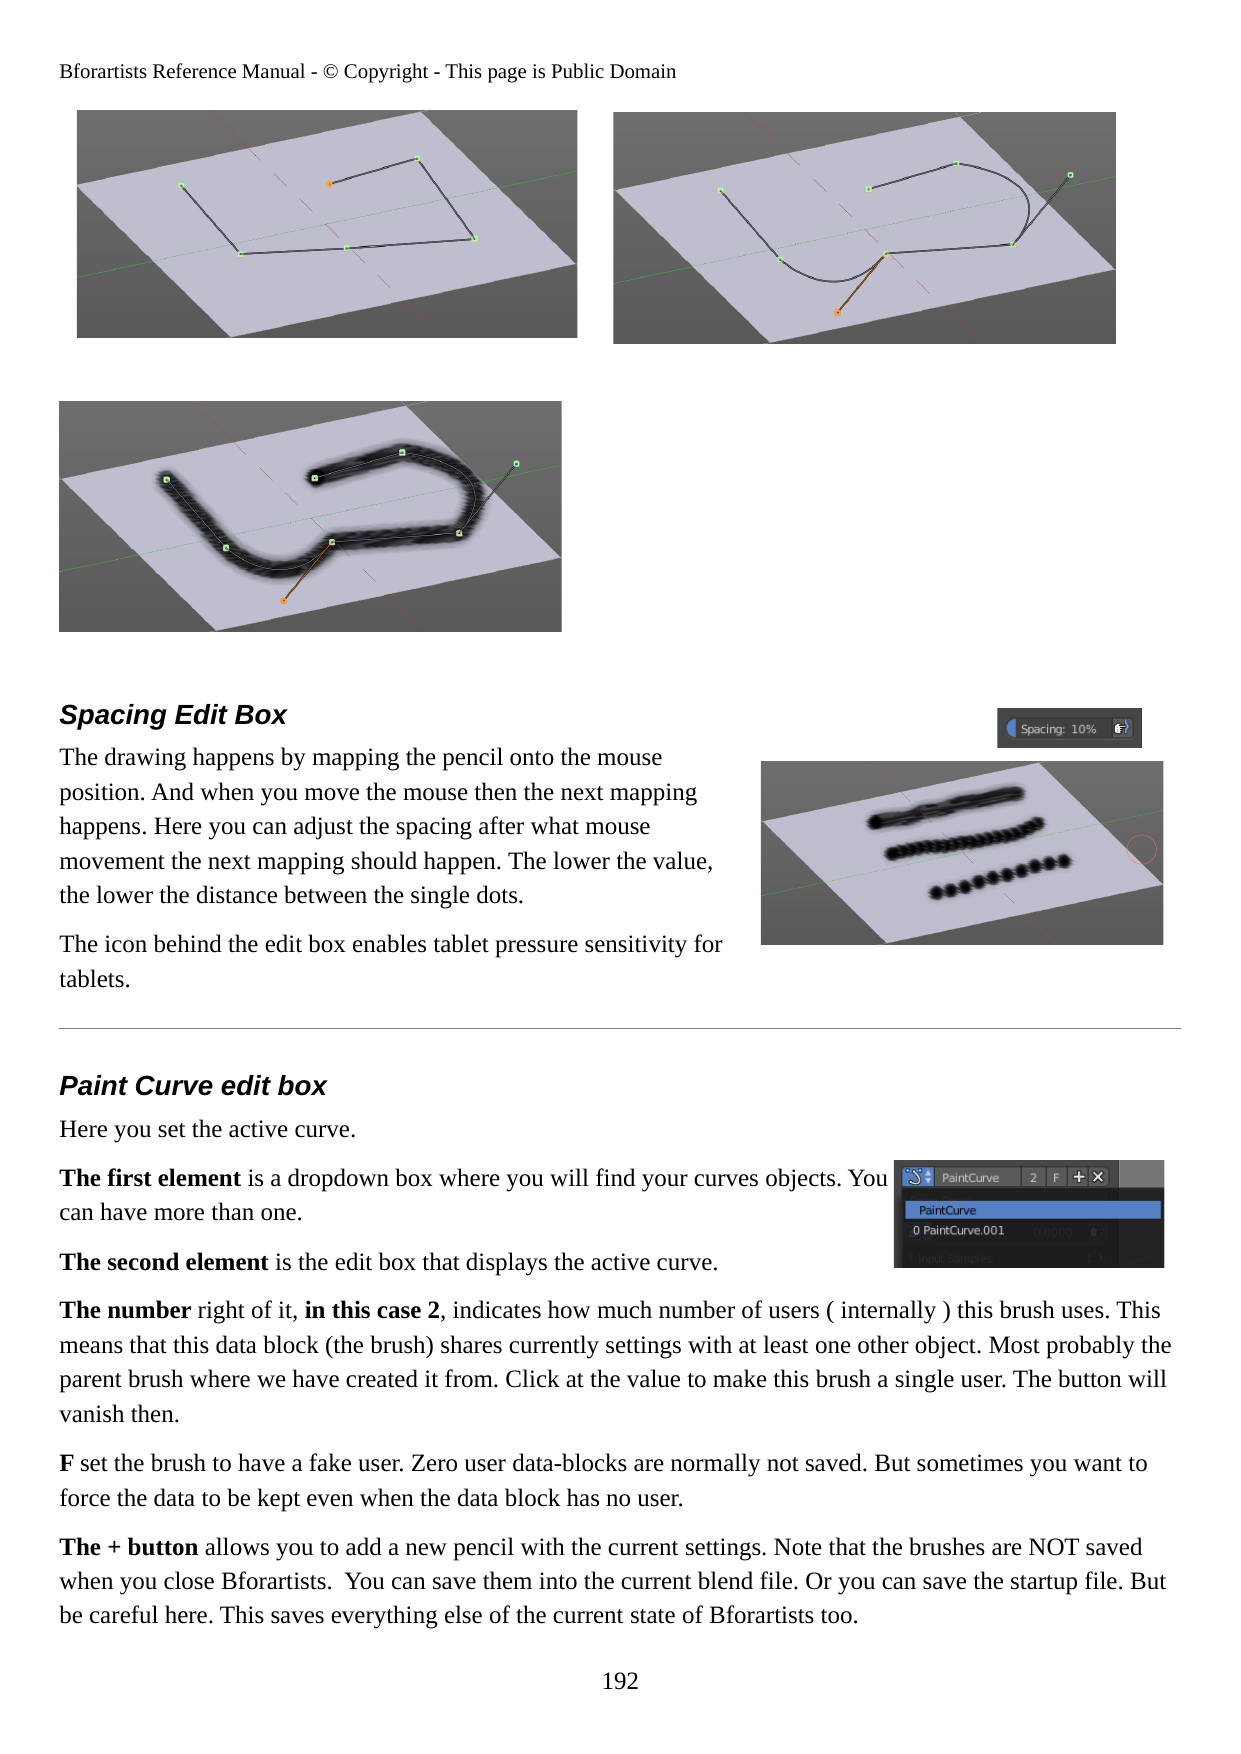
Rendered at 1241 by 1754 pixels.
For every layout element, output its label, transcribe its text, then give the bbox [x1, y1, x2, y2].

text The icon behind the edit box enables tablet pressure sensitivity for tablets. [59, 929, 1181, 993]
subtitle Spacing Edit Box [59, 698, 1181, 730]
picture [760, 761, 1164, 945]
text The + button allows you to add a new pencil with the current settings. Note that the brushes are NOT saved when you close Bforartists. You can save them into the current blend file. Or you can save the startup file. But be careful here. This saves everything else of the current state of Bforartists too. [59, 1532, 1181, 1629]
picture [997, 708, 1142, 748]
text Here you set the active curve. [59, 1114, 1181, 1143]
picture [59, 401, 562, 632]
text The number right of it, in this case 2, indicates how much number of users ( internally ) this brush uses. This means that this data block (the brush) shares currently settings with at least one other object. Most probably the parent brush where we have created it from. Click at the value to make this brush a single user. The button will vanish then. [59, 1296, 1181, 1428]
picture [893, 1160, 1165, 1268]
picture [76, 110, 578, 338]
text The first element is a dropdown box where you will find your curves objects. You can have more than one. [59, 1163, 893, 1226]
text The drawing happens by mapping the pencil onto the mouse position. And when you move the mouse then the next mapping happens. Here you can adjust the spacing after what mouse movement the next mapping should happen. The lower the value, the lower the distance between the single dots. [59, 742, 1181, 909]
text F set the brush to have a fake user. Zero user data-blocks are normally not saved. But sometimes you want to force the data to be kept even when the data block has no user. [59, 1448, 1181, 1511]
subtitle Paint Curve edit box [59, 1069, 1181, 1101]
picture [613, 112, 1116, 344]
text The second element is the edit box that displays the active curve. [59, 1247, 1181, 1275]
